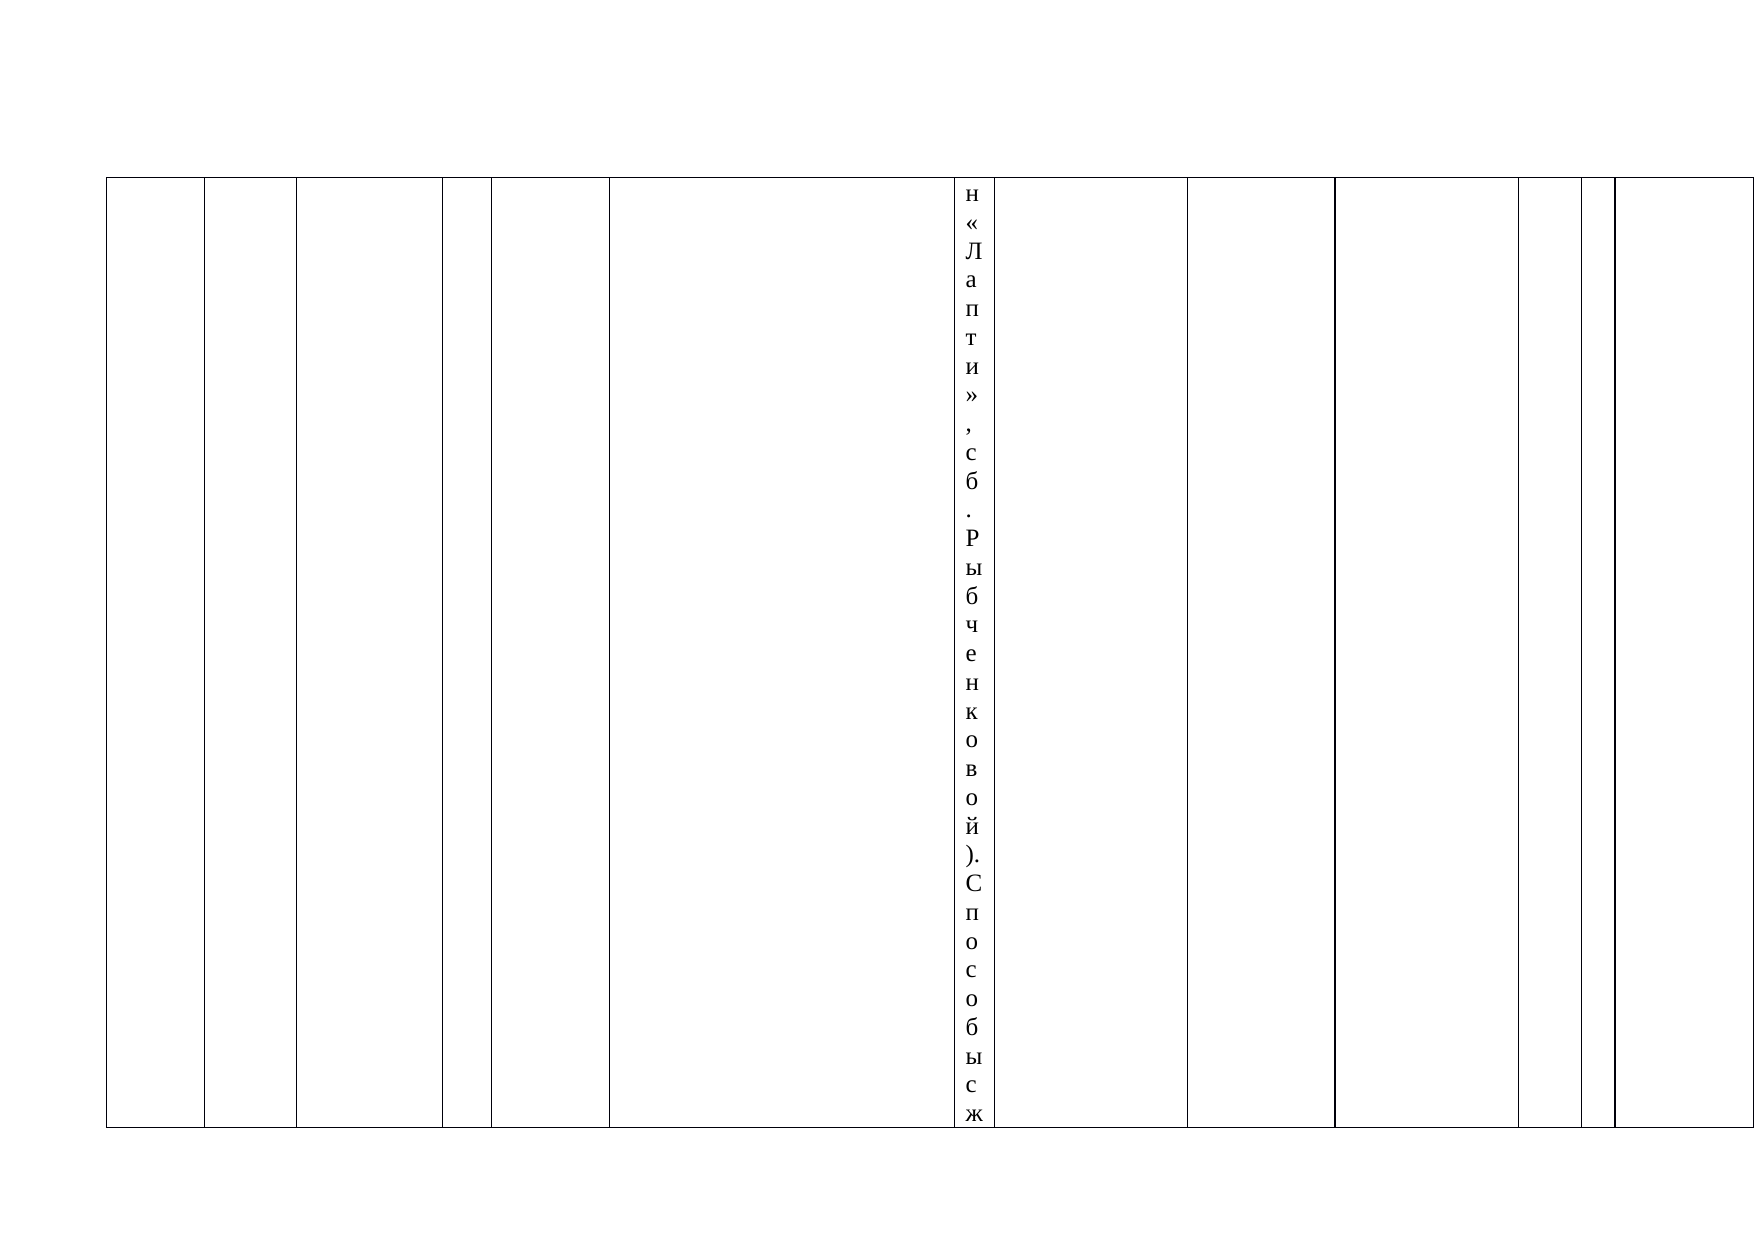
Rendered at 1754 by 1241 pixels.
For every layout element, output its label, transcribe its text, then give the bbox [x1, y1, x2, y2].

table_cell [1188, 178, 1334, 1127]
table_cell [205, 178, 296, 1127]
table_cell [107, 178, 204, 1127]
table_cell [995, 178, 1187, 1127]
table_cell н «Лапти», сб. Рыбченковой). Способы сж [955, 178, 994, 1127]
table_cell [1519, 178, 1581, 1127]
table_cell [1582, 178, 1614, 1127]
table_cell [610, 178, 954, 1127]
table_cell [443, 178, 491, 1127]
table_cell [297, 178, 442, 1127]
table_cell [492, 178, 609, 1127]
table_cell [1616, 178, 1753, 1127]
table_cell [1336, 178, 1518, 1127]
